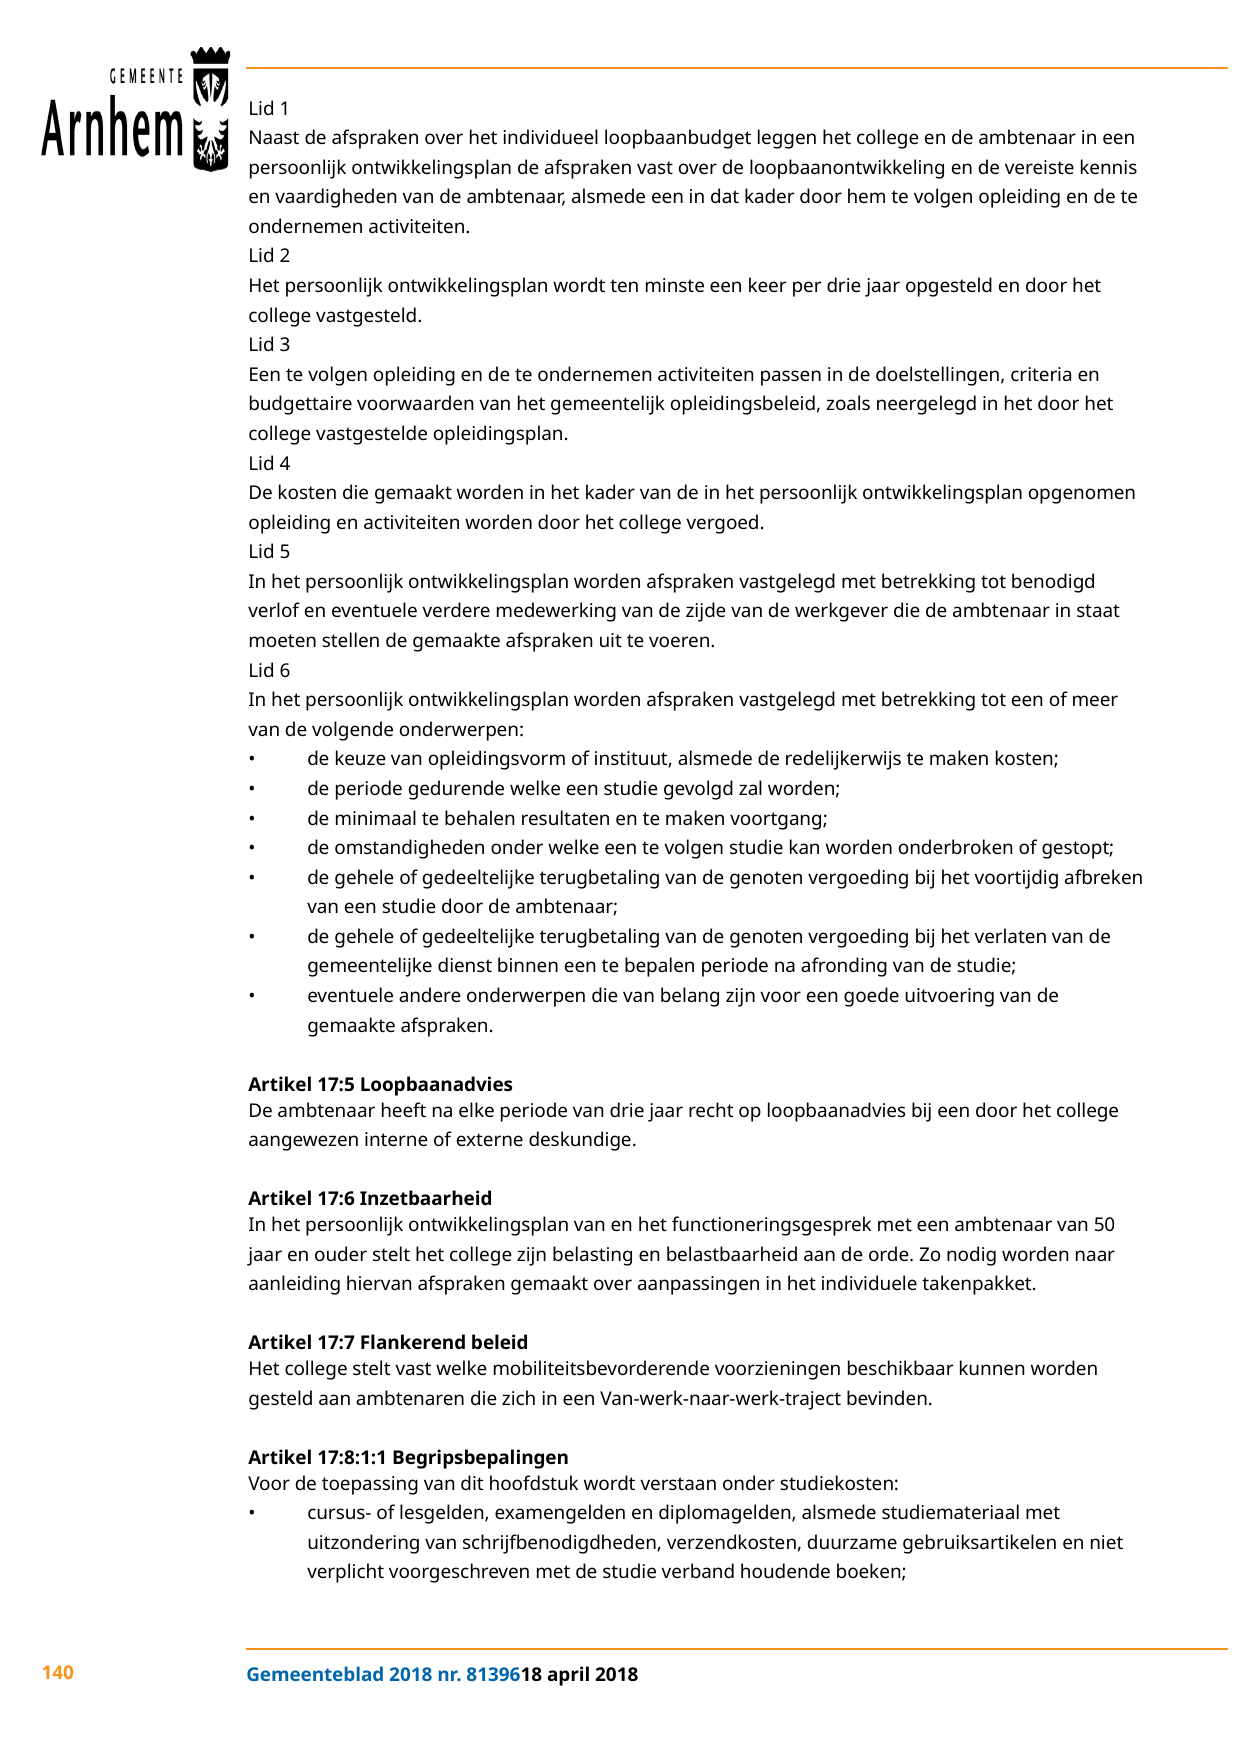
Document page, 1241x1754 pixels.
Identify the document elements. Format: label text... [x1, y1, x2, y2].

text Artikel 17:7 Flankerend beleid [248, 1329, 1152, 1355]
text Artikel 17:6 Inzetbaarheid [248, 1186, 1152, 1211]
text Lid 6 [248, 657, 1152, 683]
text Lid 2 [248, 243, 1152, 268]
text Artikel 17:5 Loopbaanadvies [248, 1071, 1152, 1097]
list de keuze van opleidingsvorm of instituut, alsmede de redelijkerwijs te maken kosten; [248, 746, 1152, 771]
picture [41, 47, 231, 172]
list eventuele andere onderwerpen die van belang zijn voor een goede uitvoering van de gemaakte afspraken. [248, 982, 1152, 1038]
text Voor de toepassing van dit hoofdstuk wordt verstaan onder studiekosten: [248, 1470, 1152, 1496]
text Naast de afspraken over het individueel loopbaanbudget leggen het college en de ambtenaar in een persoonlijk ontwikkelingsplan de afspraken vast over de loopbaanontwikkeling en de vereiste kennis en vaardigheden van de ambtenaar, alsmede een in dat kader door hem te volgen opleiding en de te ondernemen activiteiten. [248, 124, 1152, 239]
text In het persoonlijk ontwikkelingsplan worden afspraken vastgelegd met betrekking tot een of meer van de volgende onderwerpen: [248, 686, 1152, 742]
list cursus- of lesgelden, examengelden en diplomagelden, alsmede studiemateriaal met uitzondering van schrijfbenodigdheden, verzendkosten, duurzame gebruiksartikelen en niet verplicht voorgeschreven met de studie verband houdende boeken; [248, 1499, 1152, 1584]
list de minimaal te behalen resultaten en te maken voortgang; [248, 805, 1152, 831]
text Lid 4 [248, 450, 1152, 476]
text Het persoonlijk ontwikkelingsplan wordt ten minste een keer per drie jaar opgesteld en door het college vastgesteld. [248, 272, 1152, 328]
list de gehele of gedeeltelijke terugbetaling van de genoten vergoeding bij het voortijdig afbreken van een studie door de ambtenaar; [248, 864, 1152, 919]
text Een te volgen opleiding en de te ondernemen activiteiten passen in de doelstellingen, criteria en budgettaire voorwaarden van het gemeentelijk opleidingsbeleid, zoals neergelegd in het door het college vastgestelde opleidingsplan. [248, 361, 1152, 446]
text Lid 3 [248, 331, 1152, 357]
text De ambtenaar heeft na elke periode van drie jaar recht op loopbaanadvies bij een door het college aangewezen interne of externe deskundige. [248, 1097, 1152, 1152]
list de omstandigheden onder welke een te volgen studie kan worden onderbroken of gestopt; [248, 834, 1152, 860]
list de periode gedurende welke een studie gevolgd zal worden; [248, 775, 1152, 801]
text In het persoonlijk ontwikkelingsplan van en het functioneringsgesprek met een ambtenaar van 50 jaar en ouder stelt het college zijn belasting en belastbaarheid aan de orde. Zo nodig worden naar aanleiding hiervan afspraken gemaakt over aanpassingen in het individuele takenpakket. [248, 1211, 1152, 1296]
text In het persoonlijk ontwikkelingsplan worden afspraken vastgelegd met betrekking tot benodigd verlof en eventuele verdere medewerking van de zijde van de werkgever die de ambtenaar in staat moeten stellen de gemaakte afspraken uit te voeren. [248, 568, 1152, 653]
text Het college stelt vast welke mobiliteitsbevorderende voorzieningen beschikbaar kunnen worden gesteld aan ambtenaren die zich in een Van-werk-naar-werk-traject bevinden. [248, 1355, 1152, 1411]
list de gehele of gedeeltelijke terugbetaling van de genoten vergoeding bij het verlaten van de gemeentelijke dienst binnen een te bepalen periode na afronding van de studie; [248, 923, 1152, 978]
text Lid 5 [248, 538, 1152, 564]
text De kosten die gemaakt worden in het kader van de in het persoonlijk ontwikkelingsplan opgenomen opleiding en activiteiten worden door het college vergoed. [248, 479, 1152, 535]
text Artikel 17:8:1:1 Begripsbepalingen [248, 1444, 1152, 1470]
text Lid 1 [248, 95, 1152, 121]
